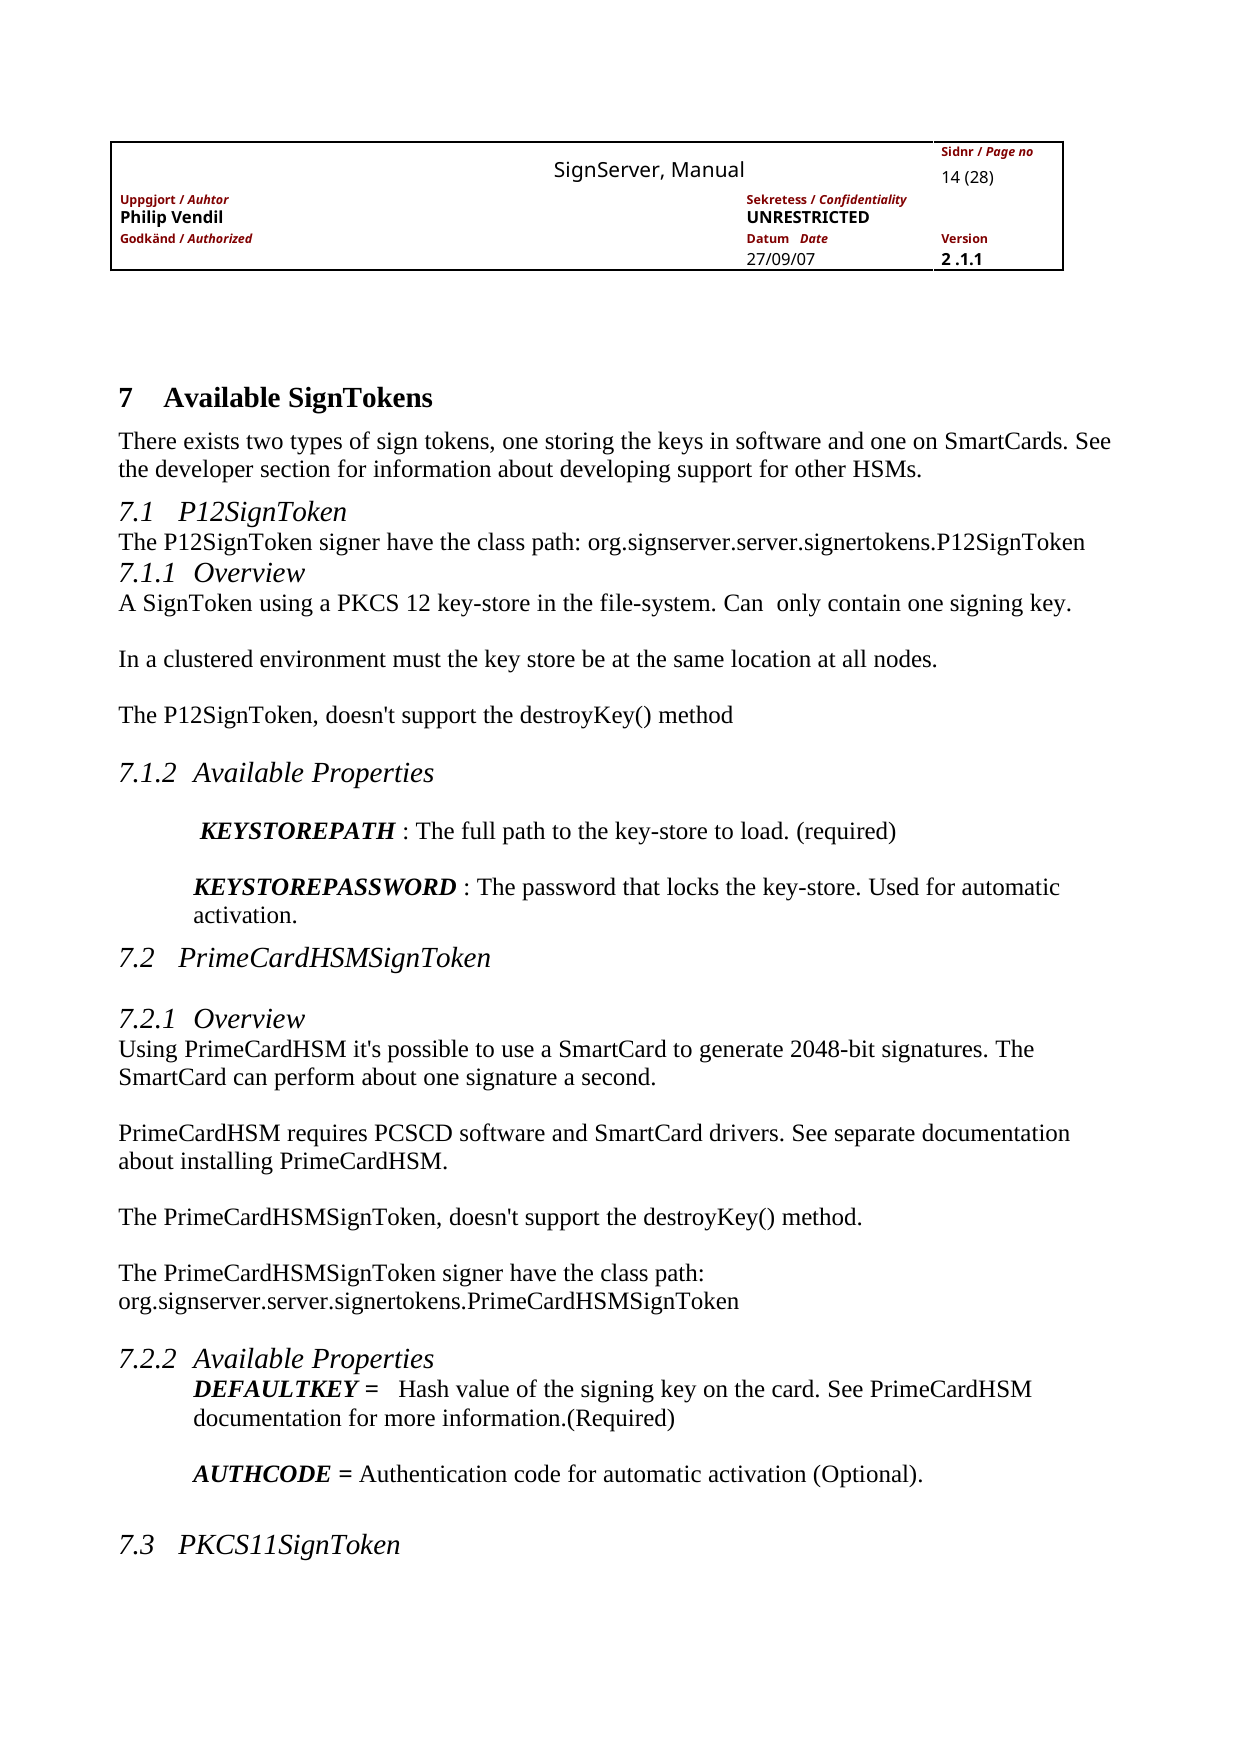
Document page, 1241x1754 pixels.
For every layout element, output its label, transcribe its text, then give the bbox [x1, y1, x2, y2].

text The P12SignToken signer have the class path: org.signserver.server.signertokens.P12SignToken [118, 528, 1122, 556]
subtitle Overview [118, 556, 1122, 588]
text Using PrimeCardHSM it's possible to use a SmartCard to generate 2048-bit signatures. The SmartCard can perform about one signature a second. [118, 1035, 1122, 1091]
subtitle PrimeCardHSMSignToken [118, 942, 1122, 974]
text The PrimeCardHSMSignToken signer have the class path: org.signserver.server.signertokens.PrimeCardHSMSignToken [118, 1259, 1122, 1315]
subtitle Available Properties [118, 1343, 1122, 1375]
subtitle P12SignToken [118, 495, 1122, 528]
text The PrimeCardHSMSignToken, doesn't support the destroyKey() method. [118, 1203, 1122, 1231]
text KEYSTOREPATH : The full path to the key-store to load. (required) [193, 817, 1122, 845]
subtitle Available SignTokens [118, 382, 1122, 414]
subtitle PKCS11SignToken [118, 1528, 1122, 1561]
text PrimeCardHSM requires PCSCD software and SmartCard drivers. See separate documentation about installing PrimeCardHSM. [118, 1119, 1122, 1175]
text KEYSTOREPASSWORD : The password that locks the key-store. Used for automatic activation. [193, 873, 1122, 929]
text DEFAULTKEY = Hash value of the signing key on the card. See PrimeCardHSM documentation for more information.(Required) [193, 1375, 1122, 1431]
subtitle Available Properties [118, 757, 1122, 789]
text AUTHCODE = Authentication code for automatic activation (Optional). [193, 1459, 1122, 1487]
text There exists two types of sign tokens, one storing the keys in software and one on SmartCards. See the developer section for information about developing support for other HSMs. [118, 427, 1122, 483]
text A SignToken using a PKCS 12 key-store in the file-system. Can only contain one signing key. [118, 588, 1122, 616]
text The P12SignToken, doesn't support the destroyKey() method [118, 701, 1122, 728]
subtitle Overview [118, 1002, 1122, 1035]
text In a clustered environment must the key store be at the same location at all nodes. [118, 644, 1122, 672]
